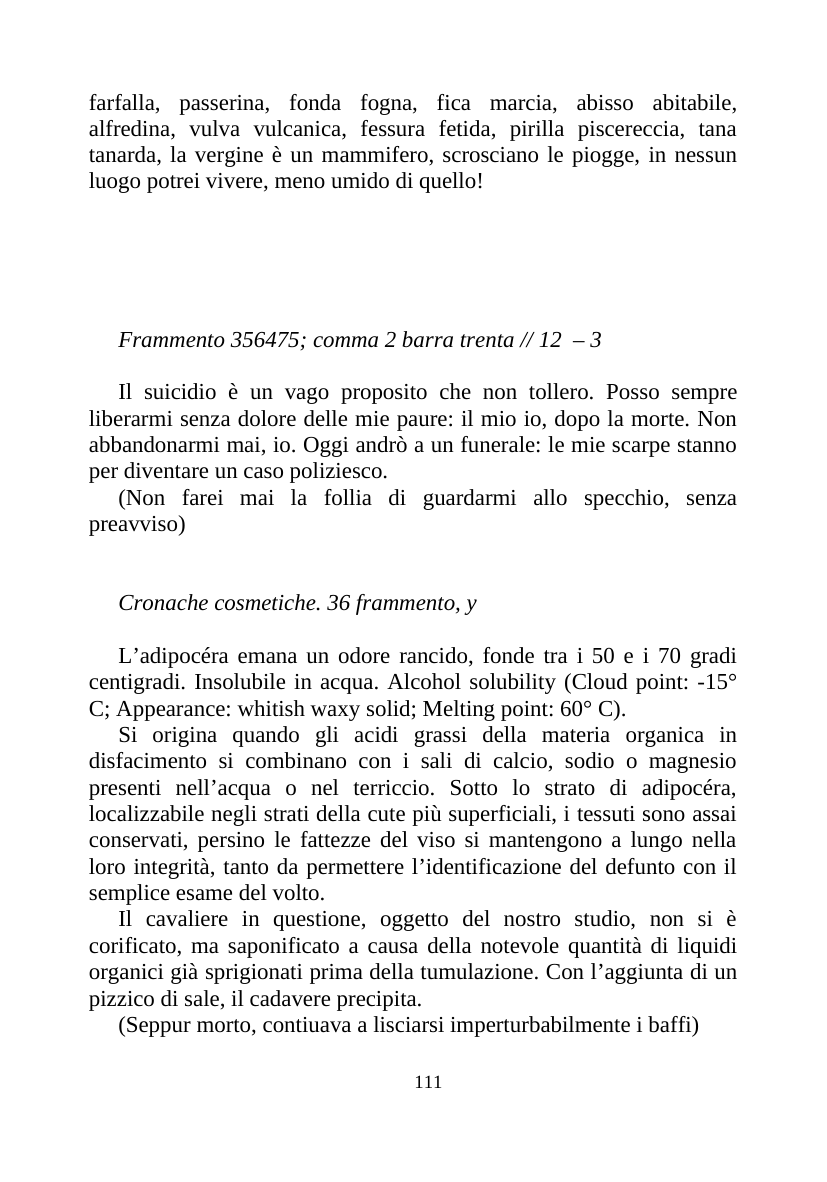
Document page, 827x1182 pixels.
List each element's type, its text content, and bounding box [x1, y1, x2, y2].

text (Seppur morto, contiuava a lisciarsi imperturbabilmente i baffi) [89, 1011, 738, 1037]
text Il cavaliere in questione, oggetto del nostro studio, non si è corificato, ma saponificato a causa della notevole quantità di liquidi organici già sprigionati prima della tumulazione. Con l’aggiunta di un pizzico di sale, il cadavere precipita. [89, 906, 738, 1011]
text Il suicidio è un vago proposito che non tollero. Posso sempre liberarmi senza dolore delle mie paure: il mio io, dopo la morte. Non abbandonarmi mai, io. Oggi andrò a un funerale: le mie scarpe stanno per diventare un caso poliziesco. [89, 378, 738, 484]
text farfalla, passerina, fonda fogna, fica marcia, abisso abitabile, alfredina, vulva vulcanica, fessura fetida, pirilla piscereccia, tana tanarda, la vergine è un mammifero, scrosciano le piogge, in nessun luogo potrei vivere, meno umido di quello! [89, 88, 738, 194]
text Si origina quando gli acidi grassi della materia organica in disfacimento si combinano con i sali di calcio, sodio o magnesio presenti nell’acqua o nel terriccio. Sotto lo strato di adipocéra, localizzabile negli strati della cute più superficiali, i tessuti sono assai conservati, persino le fattezze del viso si mantengono a lungo nella loro integrità, tanto da permettere l’identificazione del defunto con il semplice esame del volto. [89, 721, 738, 906]
text (Non farei mai la follia di guardarmi allo specchio, senza preavviso) [89, 484, 738, 537]
text Frammento 356475; comma 2 barra trenta // 12 ‒ 3 [89, 326, 738, 352]
text L’adipocéra emana un odore rancido, fonde tra i 50 e i 70 gradi centigradi. Insolubile in acqua. Alcohol solubility (Cloud point: -15° C; Appearance: whitish waxy solid; Melting point: 60° C). [89, 642, 738, 721]
text Cronache cosmetiche. 36 frammento, y [89, 589, 738, 616]
